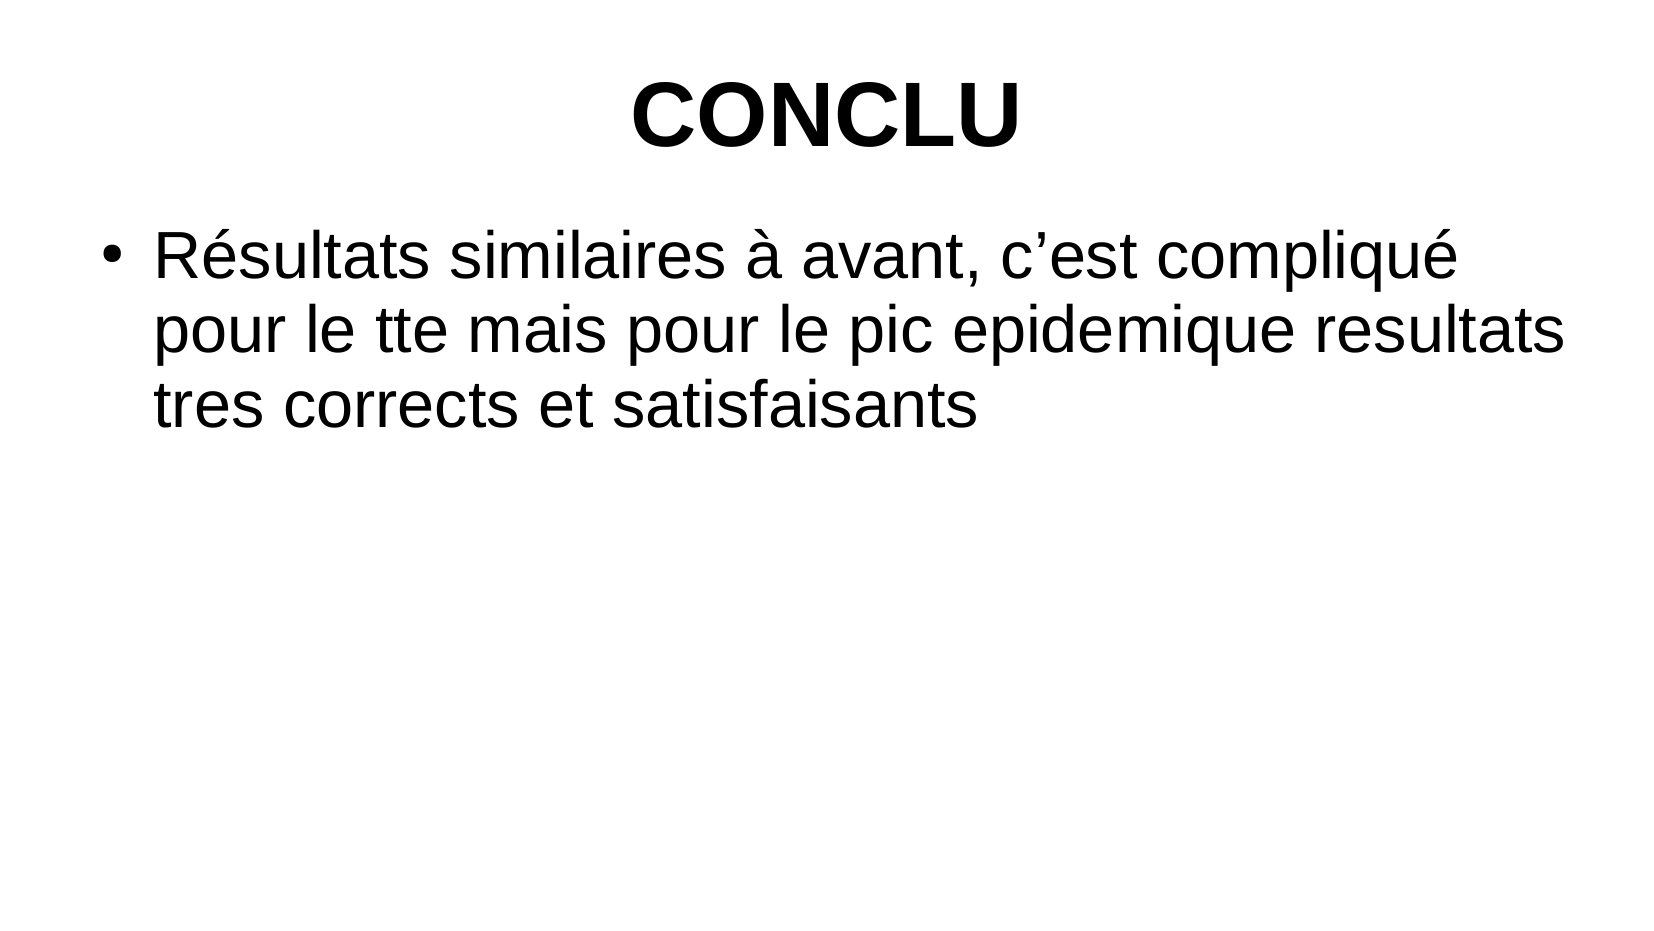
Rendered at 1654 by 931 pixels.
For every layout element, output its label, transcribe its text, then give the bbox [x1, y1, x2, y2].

list Résultats similaires à avant, c’est compliqué pour le tte mais pour le pic epidemique resultats tres corrects et satisfaisants [82, 217, 1571, 758]
title CONCLU [82, 37, 1571, 193]
